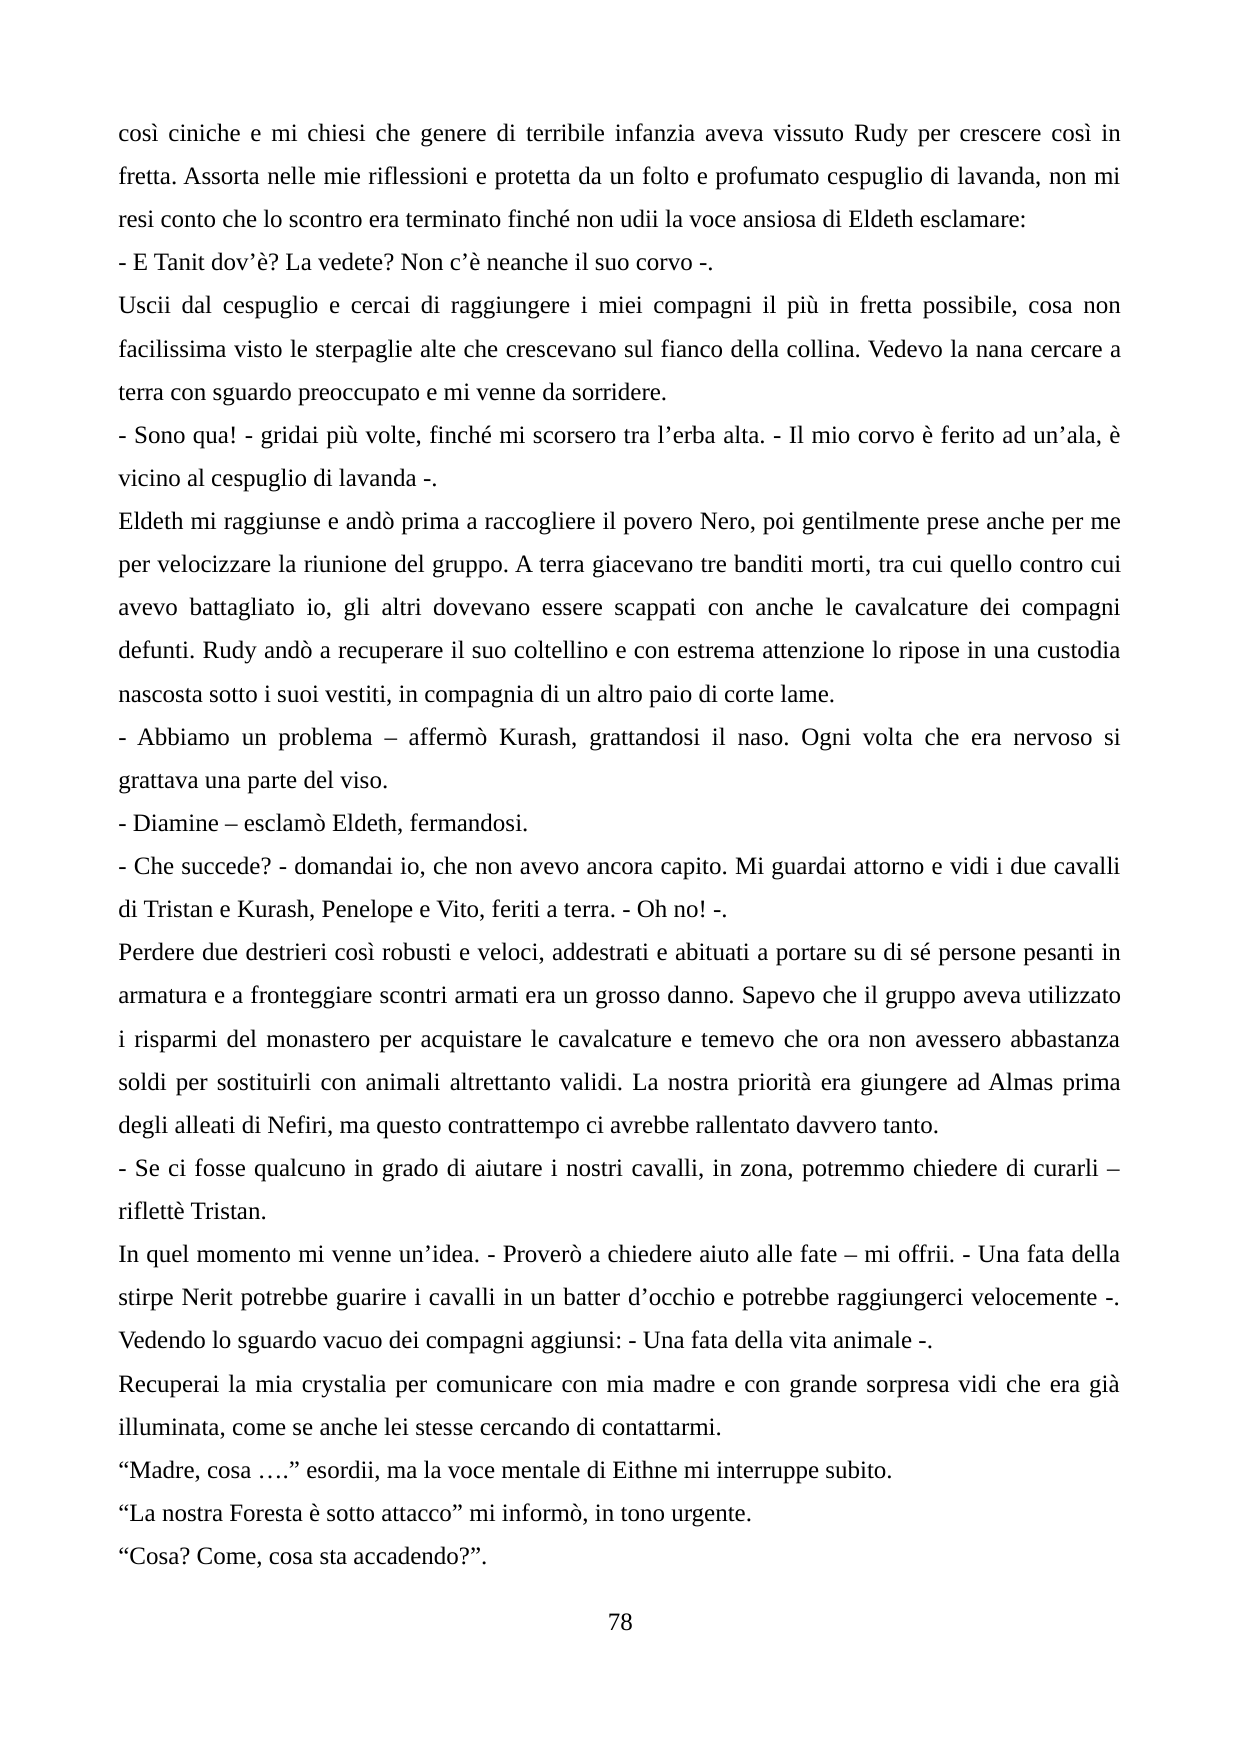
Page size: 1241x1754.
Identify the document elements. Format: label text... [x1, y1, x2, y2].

text Perdere due destrieri così robusti e veloci, addestrati e abituati a portare su di sé persone pesanti in armatura e a fronteggiare scontri armati era un grosso danno. Sapevo che il gruppo aveva utilizzato i risparmi del monastero per acquistare le cavalcature e temevo che ora non avessero abbastanza soldi per sostituirli con animali altrettanto validi. La nostra priorità era giungere ad Almas prima degli alleati di Nefiri, ma questo contrattempo ci avrebbe rallentato davvero tanto. [118, 937, 1122, 1139]
text - Che succede? - domandai io, che non avevo ancora capito. Mi guardai attorno e vidi i due cavalli di Tristan e Kurash, Penelope e Vito, feriti a terra. - Oh no! -. [118, 851, 1122, 923]
text - Se ci fosse qualcuno in grado di aiutare i nostri cavalli, in zona, potremmo chiedere di curarli – riflettè Tristan. [118, 1153, 1122, 1225]
text “Cosa? Come, cosa sta accadendo?”. [118, 1541, 1122, 1570]
text - Sono qua! - gridai più volte, finché mi scorsero tra l’erba alta. - Il mio corvo è ferito ad un’ala, è vicino al cespuglio di lavanda -. [118, 420, 1122, 492]
text “Madre, cosa ….” esordii, ma la voce mentale di Eithne mi interruppe subito. [118, 1455, 1122, 1484]
text - Abbiamo un problema – affermò Kurash, grattandosi il naso. Ogni volta che era nervoso si grattava una parte del viso. [118, 722, 1122, 794]
text - E Tanit dov’è? La vedete? Non c’è neanche il suo corvo -. [118, 247, 1122, 276]
text “La nostra Foresta è sotto attacco” mi informò, in tono urgente. [118, 1498, 1122, 1527]
text Eldeth mi raggiunse e andò prima a raccogliere il povero Nero, poi gentilmente prese anche per me per velocizzare la riunione del gruppo. A terra giacevano tre banditi morti, tra cui quello contro cui avevo battagliato io, gli altri dovevano essere scappati con anche le cavalcature dei compagni defunti. Rudy andò a recuperare il suo coltellino e con estrema attenzione lo ripose in una custodia nascosta sotto i suoi vestiti, in compagnia di un altro paio di corte lame. [118, 506, 1122, 707]
text Recuperai la mia crystalia per comunicare con mia madre e con grande sorpresa vidi che era già illuminata, come se anche lei stesse cercando di contattarmi. [118, 1369, 1122, 1441]
text Uscii dal cespuglio e cercai di raggiungere i miei compagni il più in fretta possibile, cosa non facilissima visto le sterpaglie alte che crescevano sul fianco della collina. Vedevo la nana cercare a terra con sguardo preoccupato e mi venne da sorridere. [118, 291, 1122, 406]
text - Diamine – esclamò Eldeth, fermandosi. [118, 808, 1122, 837]
text In quel momento mi venne un’idea. - Proverò a chiedere aiuto alle fate – mi offrii. - Una fata della stirpe Nerit potrebbe guarire i cavalli in un batter d’occhio e potrebbe raggiungerci velocemente -. Vedendo lo sguardo vacuo dei compagni aggiunsi: - Una fata della vita animale -. [118, 1239, 1122, 1354]
text così ciniche e mi chiesi che genere di terribile infanzia aveva vissuto Rudy per crescere così in fretta. Assorta nelle mie riflessioni e protetta da un folto e profumato cespuglio di lavanda, non mi resi conto che lo scontro era terminato finché non udii la voce ansiosa di Eldeth esclamare: [118, 118, 1122, 233]
